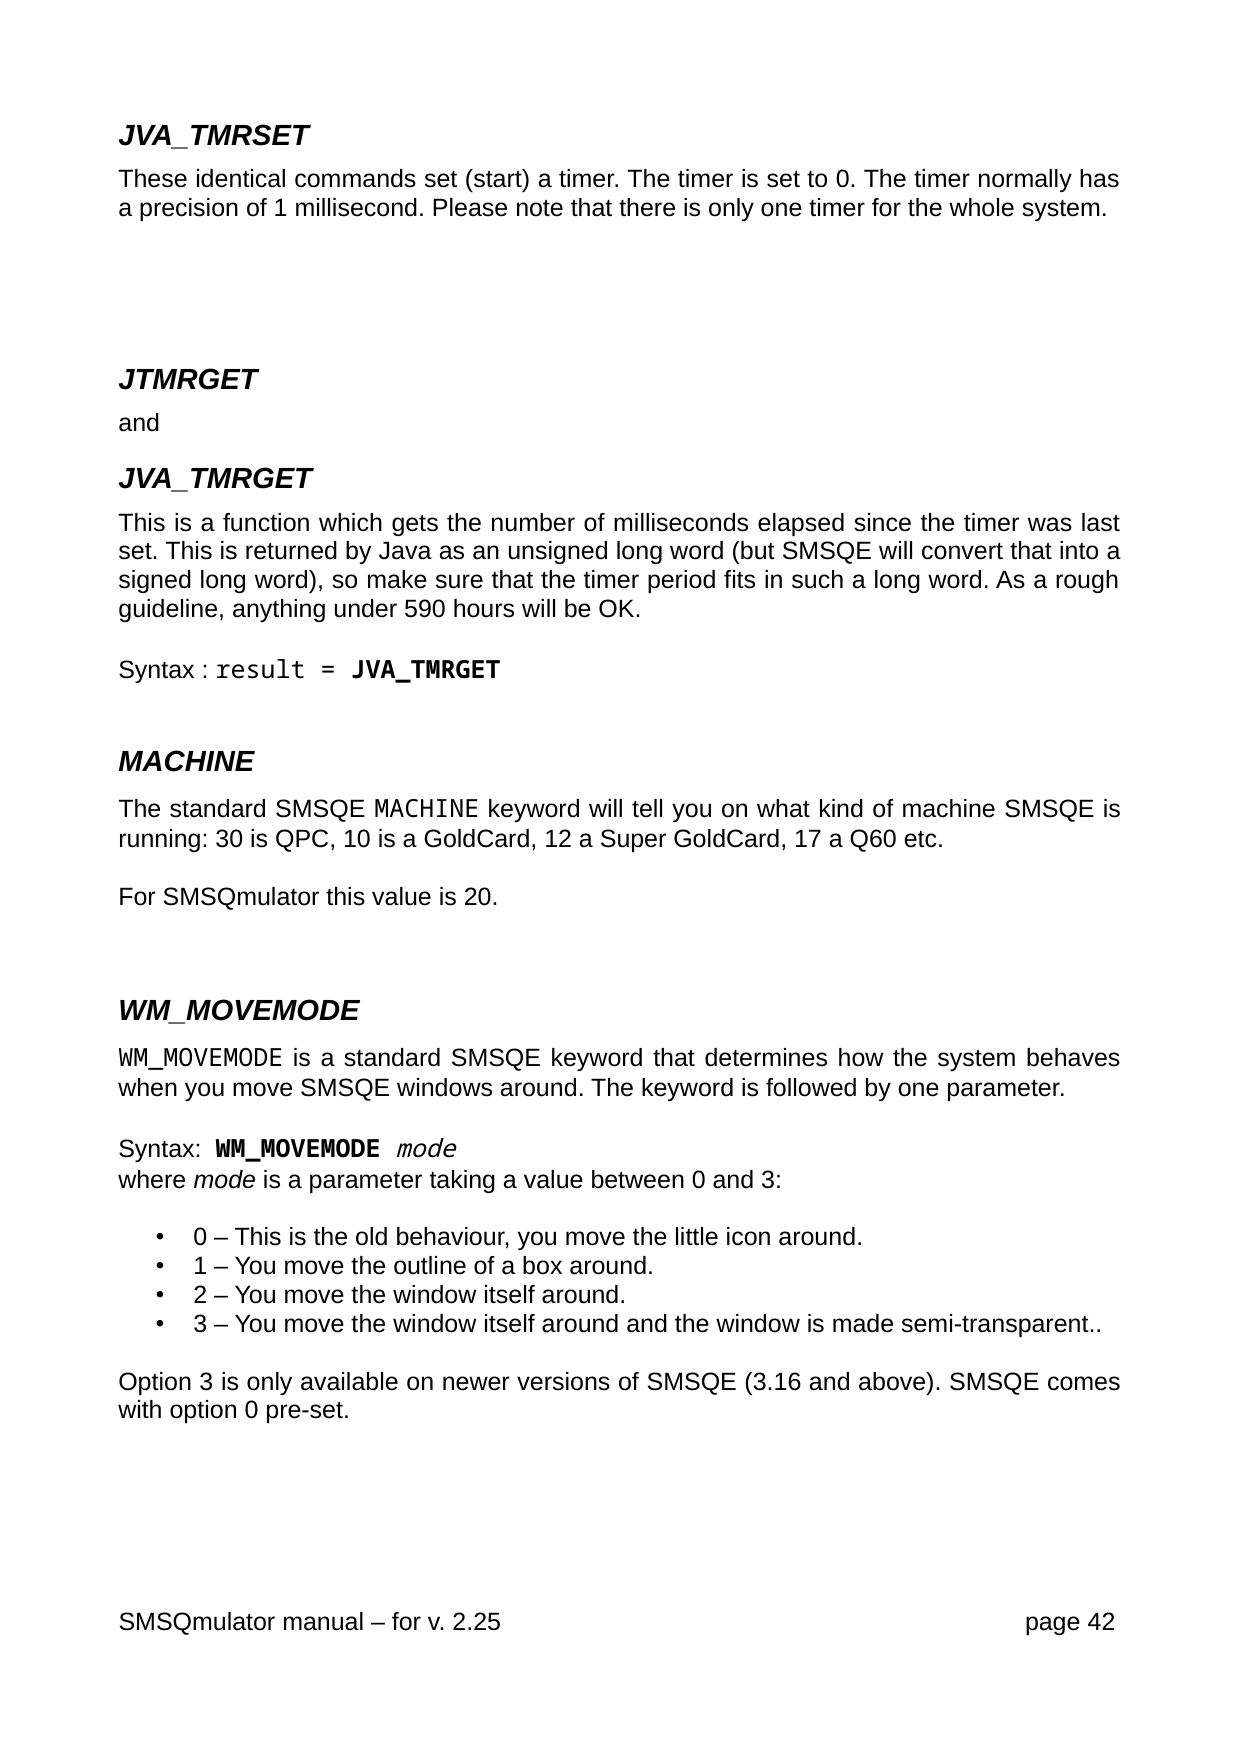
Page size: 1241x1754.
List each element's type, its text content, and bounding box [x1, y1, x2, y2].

text Syntax : result = JVA_TMRGET [118, 651, 1122, 685]
subtitle JVA_TMRGET [118, 461, 1122, 495]
text Syntax: WM_MOVEMODE mode [118, 1131, 1122, 1165]
list 1 – You move the outline of a box around. [156, 1251, 1122, 1280]
subtitle MACHINE [118, 744, 1122, 778]
subtitle JTMRGET [118, 362, 1122, 395]
text This is a function which gets the number of milliseconds elapsed since the timer was last set. This is returned by Java as an unsigned long word (but SMSQE will convert that into a signed long word), so make sure that the timer period fits in such a long word. As a rough guideline, anything under 590 hours will be OK. [118, 507, 1122, 622]
subtitle WM_MOVEMODE [118, 993, 1122, 1027]
text The standard SMSQE MACHINE keyword will tell you on what kind of machine SMSQE is running: 30 is QPC, 10 is a GoldCard, 12 a Super GoldCard, 17 a Q60 etc. [118, 790, 1122, 853]
text and [118, 408, 1122, 436]
list 0 – This is the old behaviour, you move the little icon around. [156, 1222, 1122, 1251]
text For SMSQmulator this value is 20. [118, 882, 1122, 911]
list 3 – You move the window itself around and the window is made semi-transparent.. [156, 1309, 1122, 1338]
text where mode is a parameter taking a value between 0 and 3: [118, 1165, 1122, 1194]
text Option 3 is only available on newer versions of SMSQE (3.16 and above). SMSQE comes with option 0 pre-set. [118, 1367, 1122, 1424]
text WM_MOVEMODE is a standard SMSQE keyword that determines how the system behaves when you move SMSQE windows around. The keyword is followed by one parameter. [118, 1039, 1122, 1102]
subtitle JVA_TMRSET [118, 118, 1122, 152]
list 2 – You move the window itself around. [156, 1280, 1122, 1309]
text These identical commands set (start) a timer. The timer is set to 0. The timer normally has a precision of 1 millisecond. Please note that there is only one timer for the whole system. [118, 164, 1122, 222]
